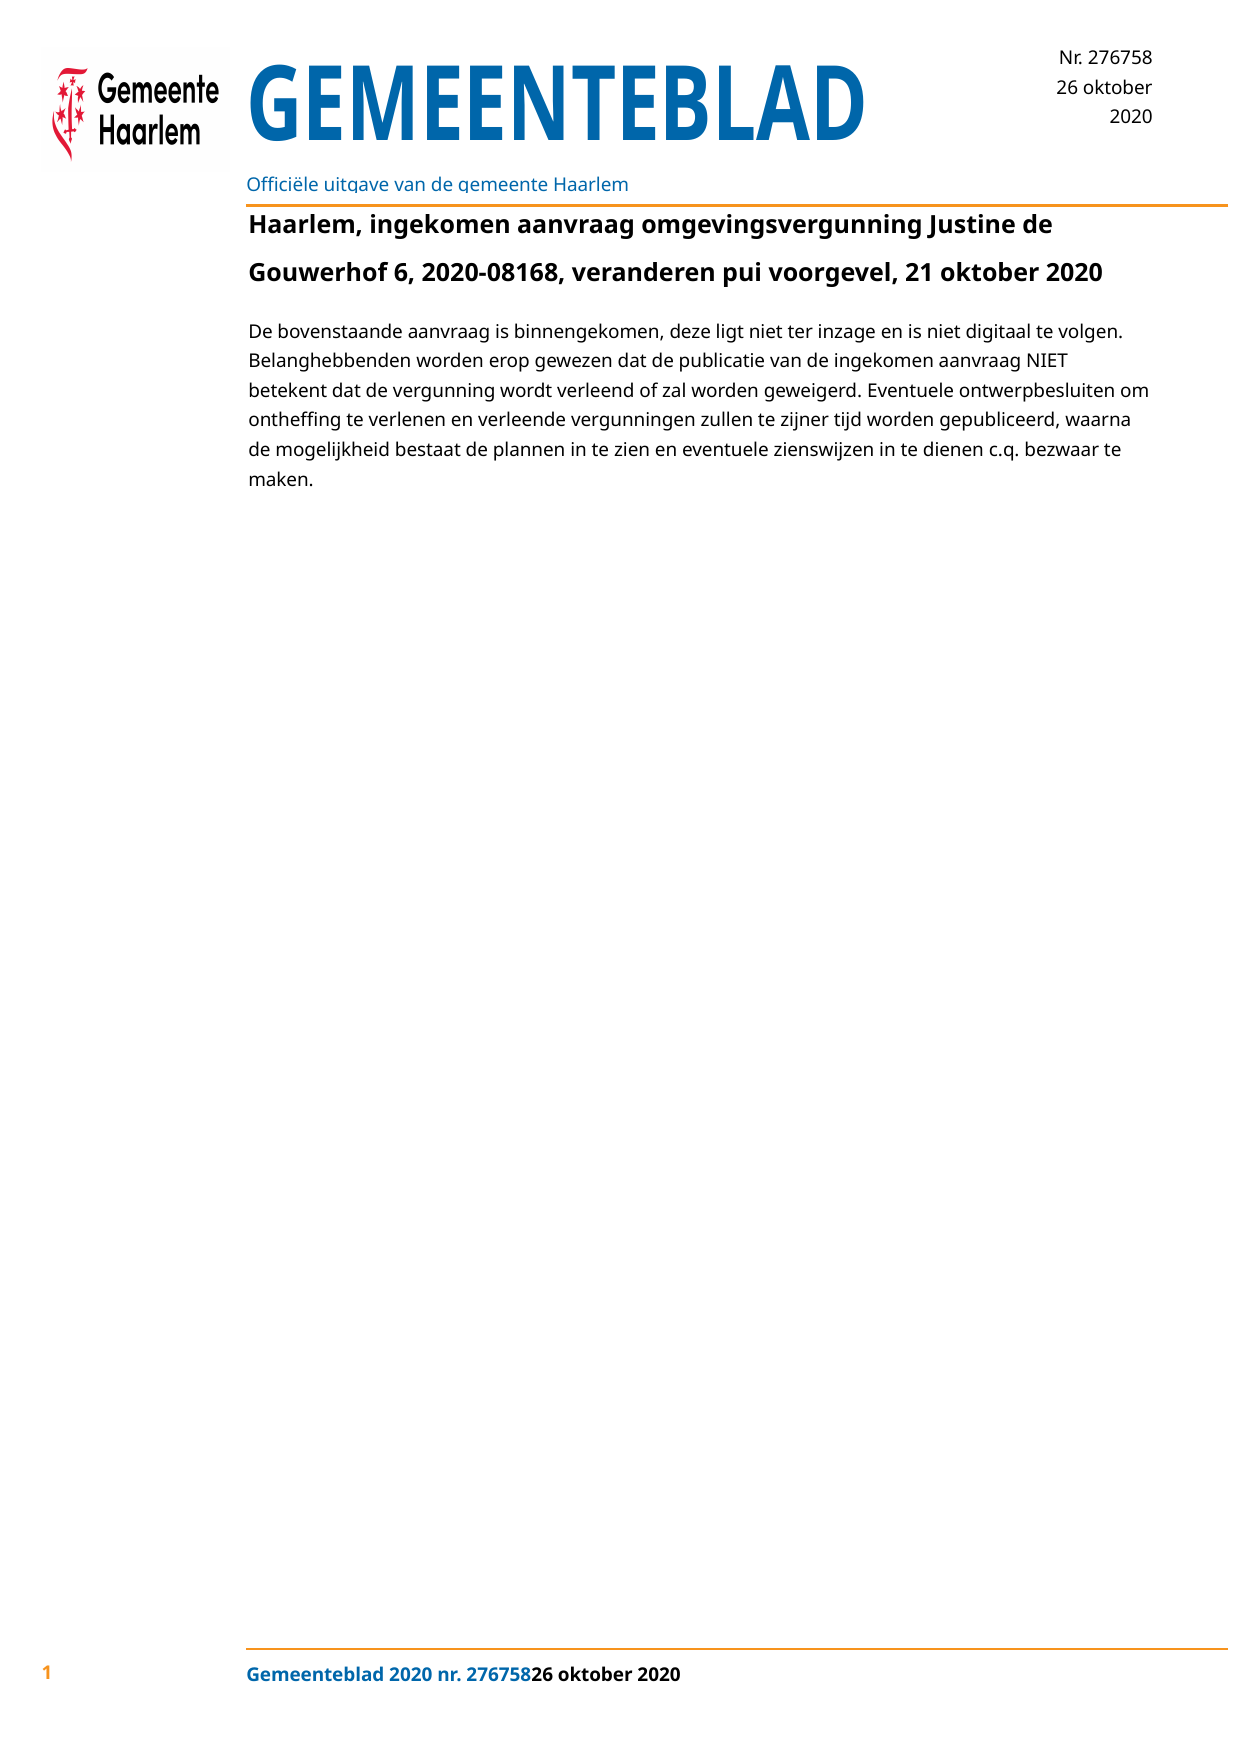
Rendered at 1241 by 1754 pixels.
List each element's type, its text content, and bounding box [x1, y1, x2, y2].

picture [41, 47, 231, 172]
text Haarlem, ingekomen aanvraag omgevingsvergunning Justine de Gouwerhof 6, 2020-08168, veranderen pui voorgevel, 21 oktober 2020 [248, 207, 1152, 288]
text De bovenstaande aanvraag is binnengekomen, deze ligt niet ter inzage en is niet digitaal te volgen. Belanghebbenden worden erop gewezen dat de publicatie van de ingekomen aanvraag NIET betekent dat de vergunning wordt verleend of zal worden geweigerd. Eventuele ontwerpbesluiten om ontheffing te verlenen en verleende vergunningen zullen te zijner tijd worden gepubliceerd, waarna de mogelijkheid bestaat de plannen in te zien en eventuele zienswijzen in te dienen c.q. bezwaar te maken. [248, 318, 1152, 492]
